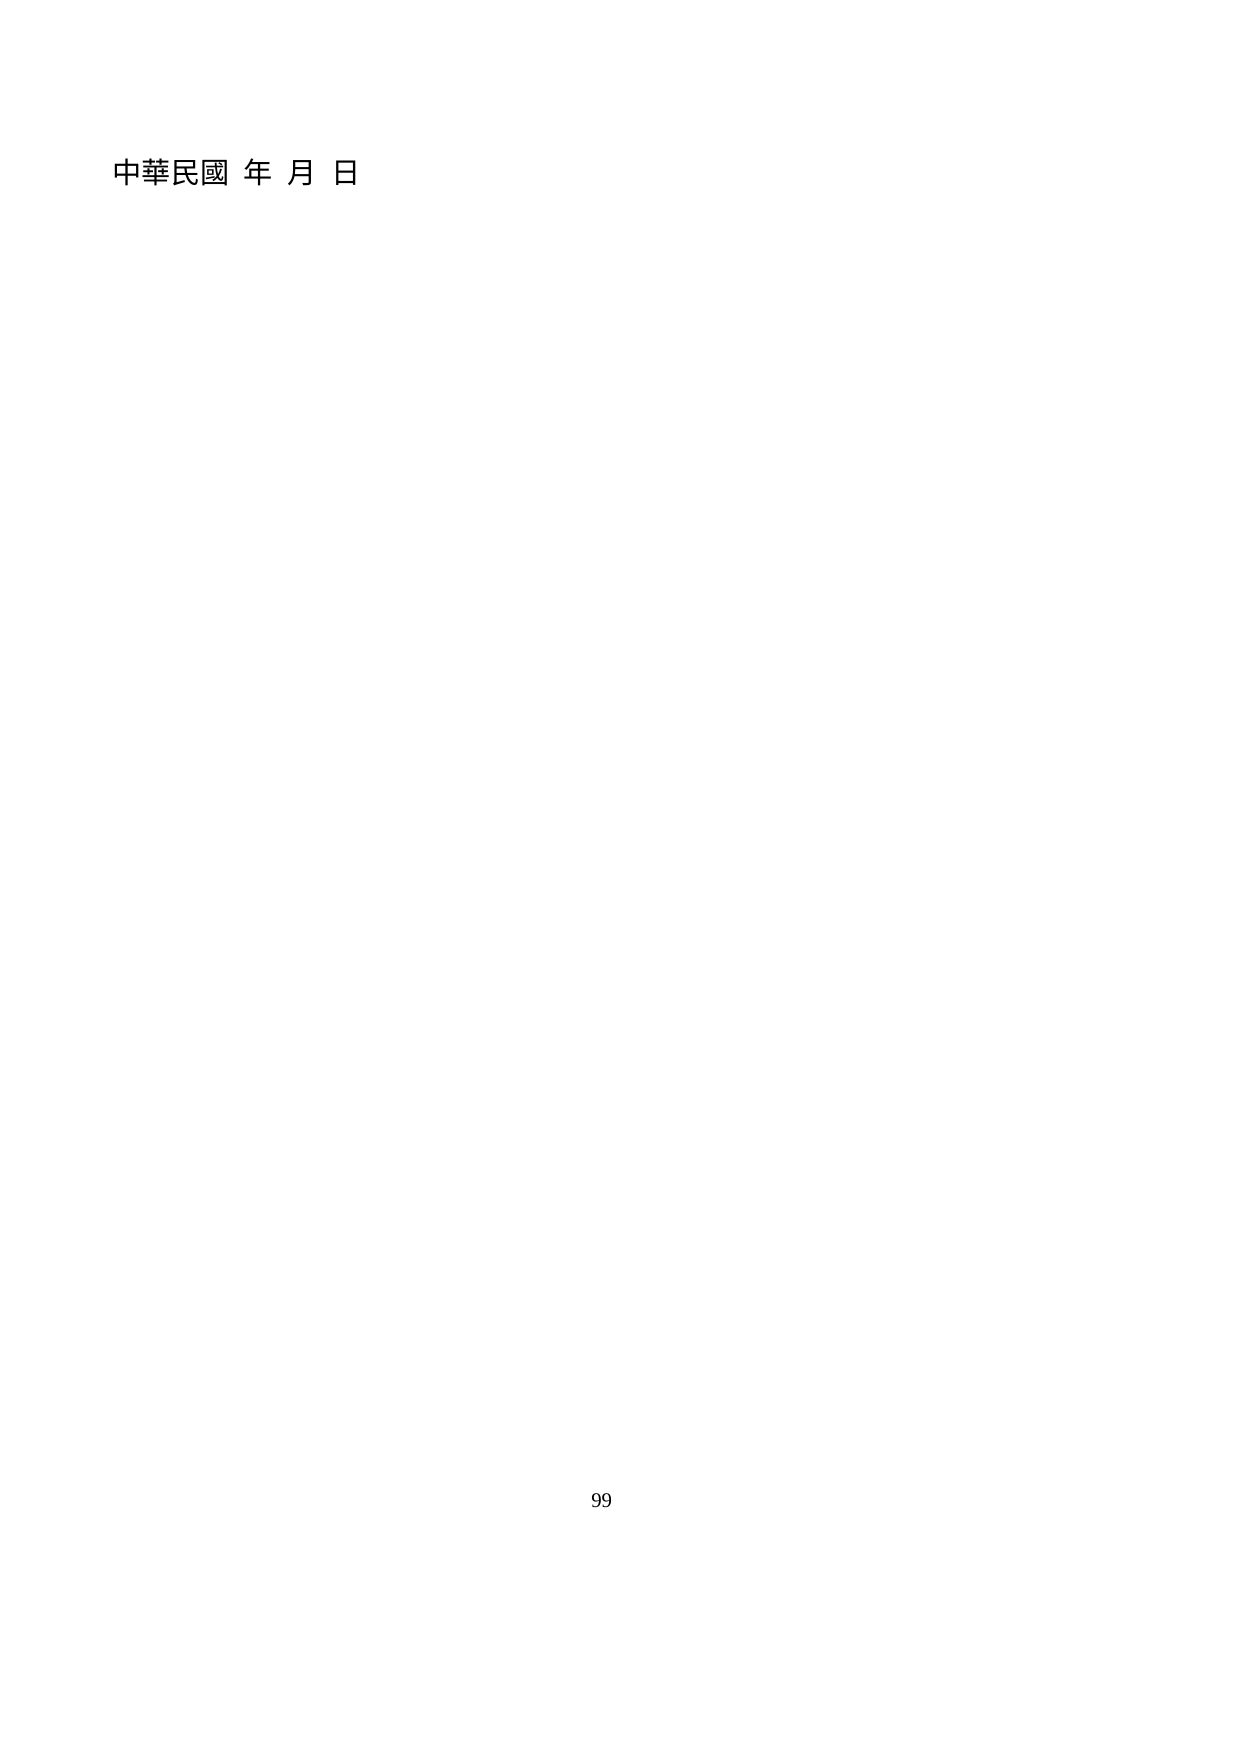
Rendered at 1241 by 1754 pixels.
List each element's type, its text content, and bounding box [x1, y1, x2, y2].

text 中華民國 年 月 日 [112, 150, 1128, 192]
